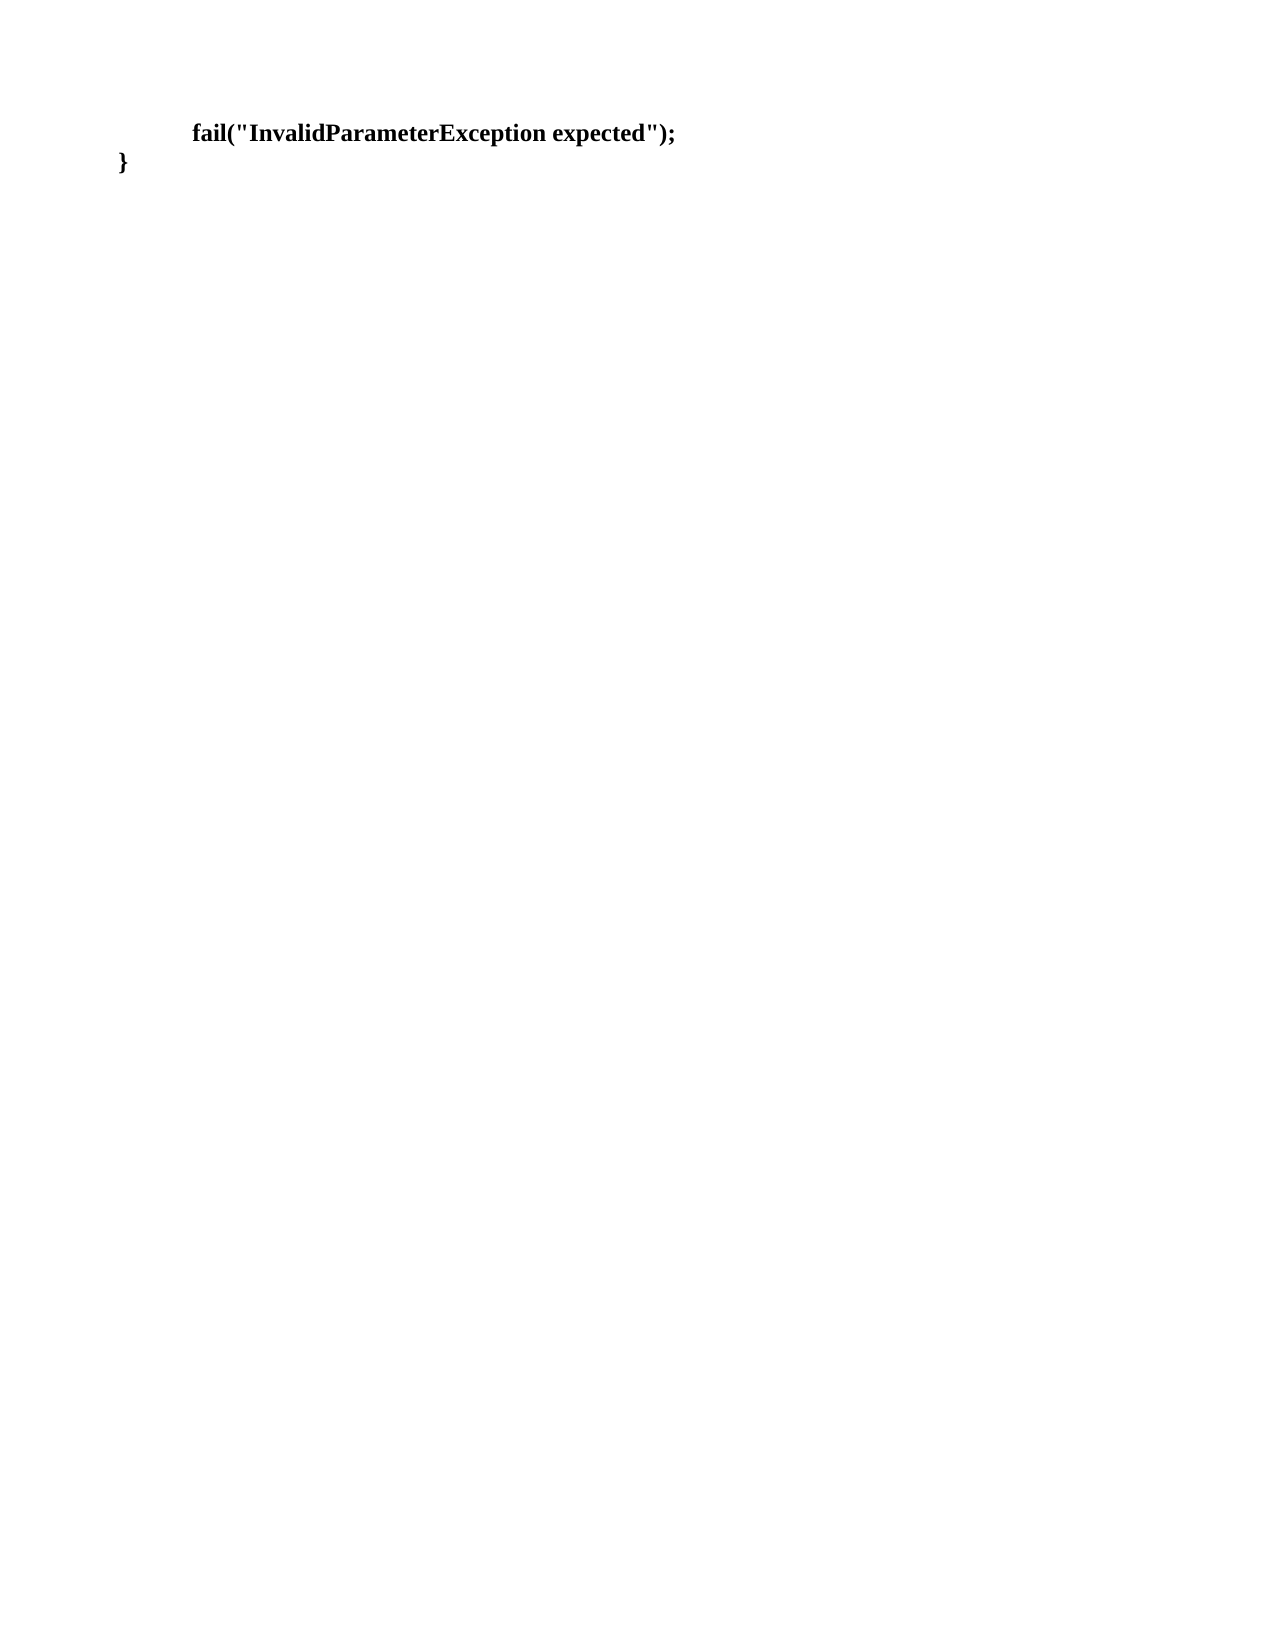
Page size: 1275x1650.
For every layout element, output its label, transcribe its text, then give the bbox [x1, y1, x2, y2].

text fail("InvalidParameterException expected"); [118, 118, 1157, 147]
text } [118, 147, 1157, 176]
